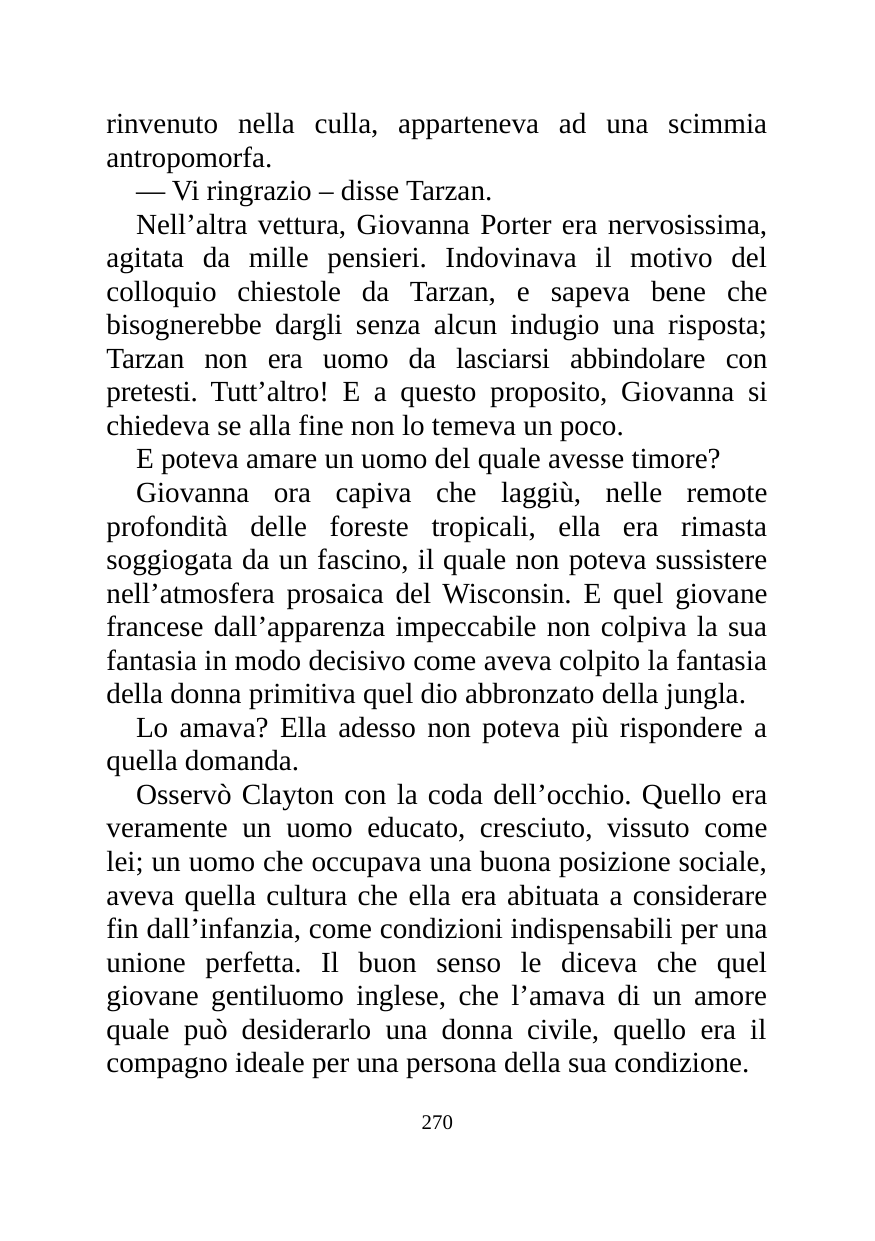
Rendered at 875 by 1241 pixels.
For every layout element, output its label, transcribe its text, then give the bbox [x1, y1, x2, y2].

text Giovanna ora capiva che laggiù, nelle remote profondità delle foreste tropicali, ella era rimasta soggiogata da un fascino, il quale non poteva sussistere nell’atmosfera prosaica del Wisconsin. E quel giovane francese dall’apparenza impeccabile non colpiva la sua fantasia in modo decisivo come aveva colpito la fantasia della donna primitiva quel dio abbronzato della jungla. [106, 475, 768, 710]
text Osservò Clayton con la coda dell’occhio. Quello era veramente un uomo educato, cresciuto, vissuto come lei; un uomo che occupava una buona posizione sociale, aveva quella cultura che ella era abituata a considerare fin dall’infanzia, come condizioni indispensabili per una unione perfetta. Il buon senso le diceva che quel giovane gentiluomo inglese, che l’amava di un amore quale può desiderarlo una donna civile, quello era il compagno ideale per una persona della sua condizione. [106, 777, 768, 1079]
text Nell’altra vettura, Giovanna Porter era nervosissima, agitata da mille pensieri. Indovinava il motivo del colloquio chiestole da Tarzan, e sapeva bene che bisognerebbe dargli senza alcun indugio una risposta; Tarzan non era uomo da lasciarsi abbindolare con pretesti. Tutt’altro! E a questo proposito, Giovanna si chiedeva se alla fine non lo temeva un poco. [106, 207, 768, 442]
text — Vi ringrazio – disse Tarzan. [106, 173, 768, 207]
text rinvenuto nella culla, apparteneva ad una scimmia antropomorfa. [106, 106, 768, 173]
text E poteva amare un uomo del quale avesse timore? [106, 442, 768, 475]
text Lo amava? Ella adesso non poteva più rispondere a quella domanda. [106, 710, 768, 777]
